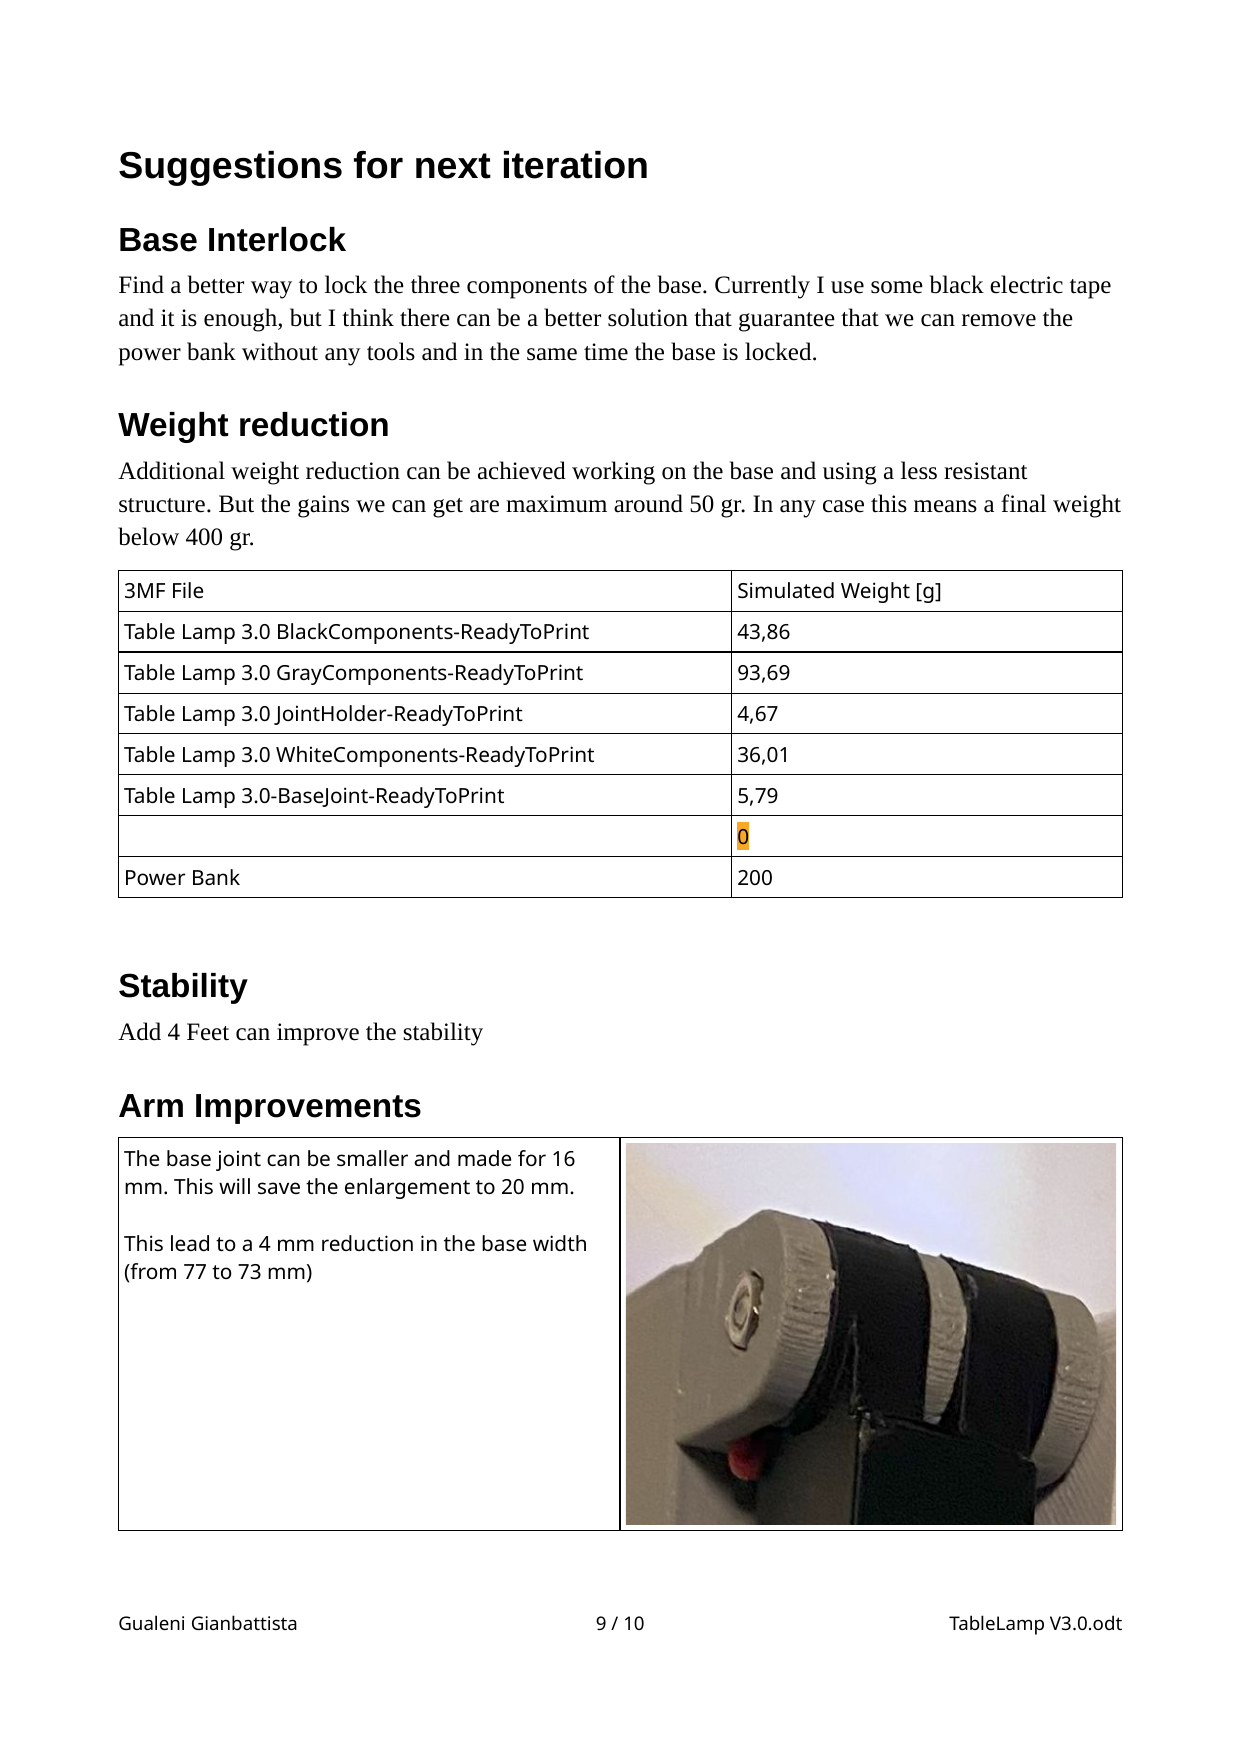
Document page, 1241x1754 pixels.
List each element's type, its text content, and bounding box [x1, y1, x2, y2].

subtitle Weight reduction [118, 405, 1122, 443]
text Additional weight reduction can be achieved working on the base and using a less resistant structure. But the gains we can get are maximum around 50 gr. In any case this means a final weight below 400 gr. [118, 456, 1122, 551]
subtitle Base Interlock [118, 219, 1122, 258]
subtitle Stability [118, 967, 1122, 1005]
table_header 3MF File [119, 571, 731, 611]
table_header The base joint can be smaller and made for 16 mm. This will save the enlargement to 20 mm. This lead to a 4 mm reduction in the base width (from 77 to 73 mm) [119, 1138, 619, 1530]
picture [625, 1143, 1117, 1525]
table_cell Power Bank [119, 857, 731, 897]
table_cell 4,67 [732, 694, 1122, 733]
table_cell 200 [732, 857, 1122, 897]
table_cell [119, 816, 731, 856]
table_cell Table Lamp 3.0 WhiteComponents-ReadyToPrint [119, 734, 731, 774]
text Add 4 Feet can improve the stability [118, 1017, 1122, 1046]
table_cell Table Lamp 3.0 BlackComponents-ReadyToPrint [119, 612, 731, 651]
table_cell 5,79 [732, 775, 1122, 815]
table_header Simulated Weight [g] [732, 571, 1122, 611]
table_cell 184,02 [732, 816, 1122, 856]
table_cell 36,01 [732, 734, 1122, 774]
subtitle Suggestions for next iteration [118, 143, 1122, 186]
table_cell Table Lamp 3.0 JointHolder-ReadyToPrint [119, 694, 731, 733]
text Find a better way to lock the three components of the base. Currently I use some black electric tape and it is enough, but I think there can be a better solution that guarantee that we can remove the power bank without any tools and in the same time the base is locked. [118, 271, 1122, 365]
subtitle Arm Improvements [118, 1086, 1122, 1124]
table_header [621, 1138, 1122, 1530]
table_cell Table Lamp 3.0 GrayComponents-ReadyToPrint [119, 653, 731, 692]
table_cell Table Lamp 3.0-BaseJoint-ReadyToPrint [119, 775, 731, 815]
table_cell 43,86 [732, 612, 1122, 651]
table_cell 93,69 [732, 653, 1122, 692]
